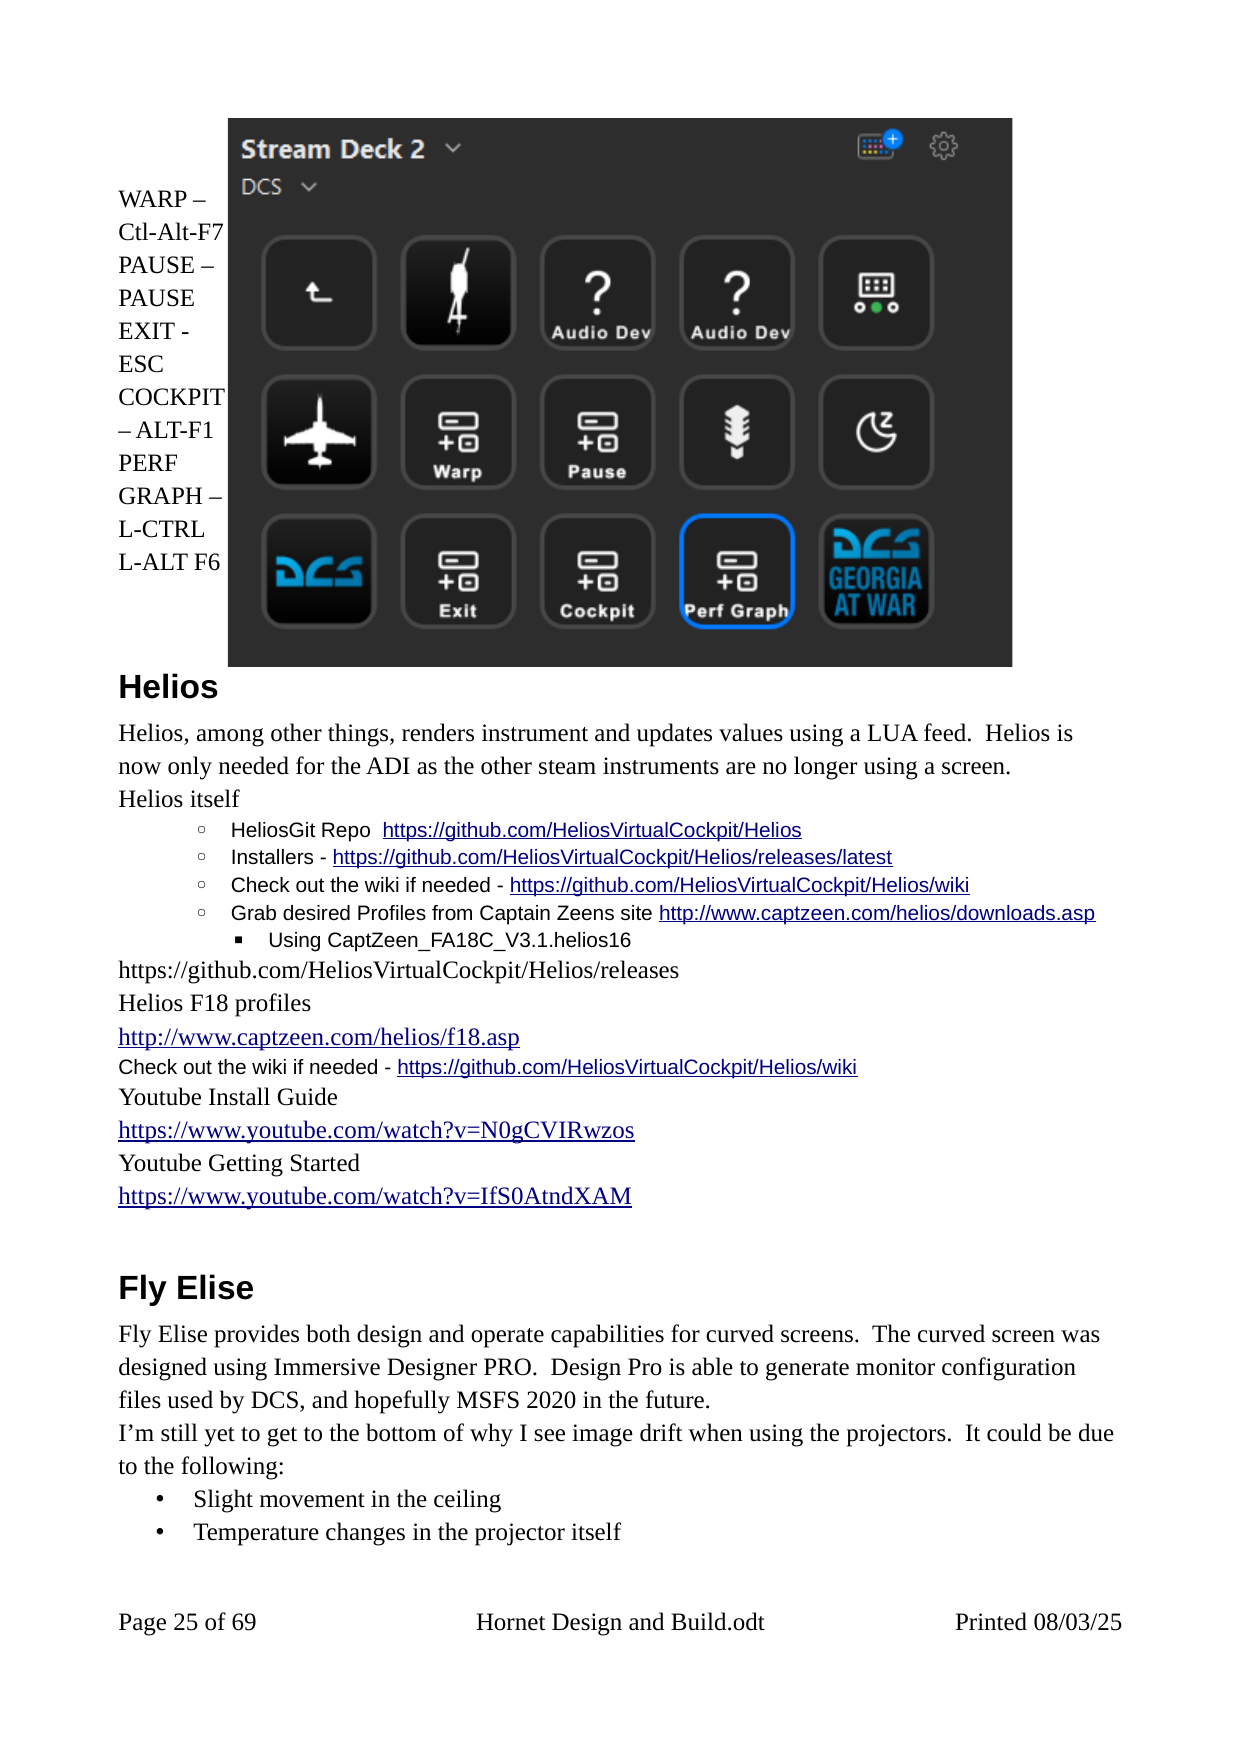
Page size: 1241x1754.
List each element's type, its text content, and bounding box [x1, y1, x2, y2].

list HeliosGit Repo https://github.com/HeliosVirtualCockpit/Helios [193, 817, 1122, 842]
list Installers - https://github.com/HeliosVirtualCockpit/Helios/releases/latest [193, 845, 1122, 869]
text I’m still yet to get to the bottom of why I see image drift when using the projectors. It could be due to the following: [118, 1418, 1122, 1480]
text Helios itself [118, 784, 1122, 813]
text [1013, 316, 1122, 378]
text https://github.com/HeliosVirtualCockpit/Helios/releases [118, 956, 1122, 984]
text Helios F18 profiles [118, 988, 1122, 1017]
text PAUSE – PAUSE [118, 250, 227, 312]
list Check out the wiki if needed - https://github.com/HeliosVirtualCockpit/Helios/wiki [193, 873, 1122, 897]
list Slight movement in the ceiling [156, 1484, 1122, 1513]
text Check out the wiki if needed - https://github.com/HeliosVirtualCockpit/Helios/wiki [118, 1054, 1122, 1078]
text Youtube Getting Started [118, 1148, 1122, 1177]
text Youtube Install Guide [118, 1082, 1122, 1111]
text https://www.youtube.com/watch?v=IfS0AtndXAM [118, 1181, 1122, 1210]
list Using CaptZeen_FA18C_V3.1.helios16 [231, 928, 1122, 952]
subtitle Helios [118, 667, 1122, 706]
text PERF GRAPH – L-CTRL L-ALT F6 [118, 448, 227, 576]
text [1013, 448, 1122, 576]
text [1013, 250, 1122, 312]
text EXIT - ESC [118, 316, 227, 378]
subtitle Fly Elise [118, 1268, 1122, 1307]
list Grab desired Profiles from Captain Zeens site http://www.captzeen.com/helios/downloads.asp [193, 900, 1122, 924]
text [1013, 184, 1122, 246]
text http://www.captzeen.com/helios/f18.asp [118, 1022, 1122, 1050]
picture [227, 118, 1013, 667]
text WARP – Ctl-Alt-F7 [118, 184, 227, 246]
text COCKPIT – ALT-F1 [118, 382, 227, 444]
text Helios, among other things, renders instrument and updates values using a LUA feed. Helios is now only needed for the ADI as the other steam instruments are no longer using a screen. [118, 718, 1122, 780]
text Fly Elise provides both design and operate capabilities for curved screens. The curved screen was designed using Immersive Designer PRO. Design Pro is able to generate monitor configuration files used by DCS, and hopefully MSFS 2020 in the future. [118, 1319, 1122, 1414]
text [1013, 382, 1122, 444]
list Temperature changes in the projector itself [156, 1517, 1122, 1546]
text https://www.youtube.com/watch?v=N0gCVIRwzos [118, 1115, 1122, 1144]
